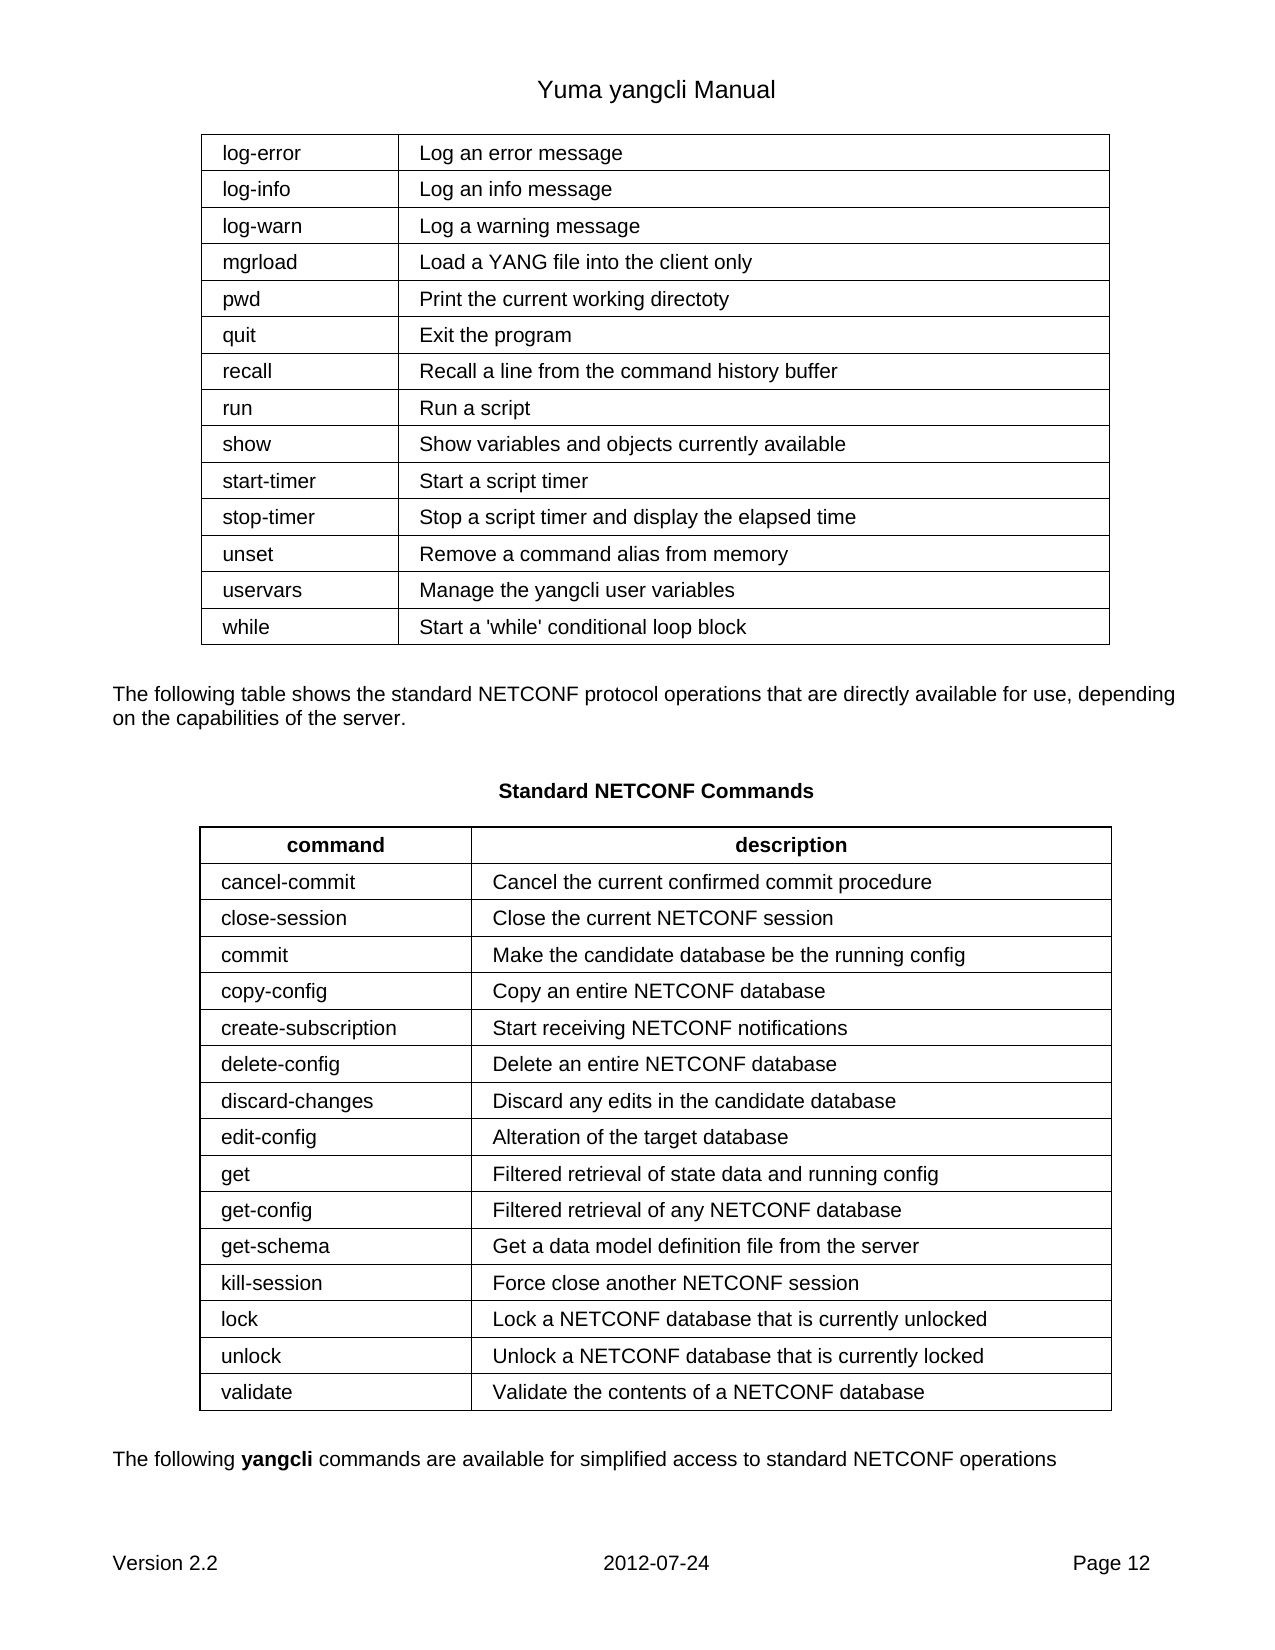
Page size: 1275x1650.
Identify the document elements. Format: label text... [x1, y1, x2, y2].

table_cell unset [202, 536, 398, 571]
table_cell Lock a NETCONF database that is currently unlocked [472, 1301, 1111, 1337]
table_cell show [202, 426, 398, 462]
table_cell Unlock a NETCONF database that is currently locked [472, 1338, 1111, 1373]
table_cell Show variables and objects currently available [399, 426, 1109, 462]
table_cell start-timer [202, 463, 398, 498]
table_cell Log an error message [399, 135, 1109, 170]
table_cell Remove a command alias from memory [399, 536, 1109, 571]
table_cell Run a script [399, 390, 1109, 425]
table_cell Copy an entire NETCONF database [472, 973, 1111, 1009]
table_cell discard-changes [201, 1083, 471, 1118]
table_cell Start a 'while' conditional loop block [399, 609, 1109, 644]
text The following table shows the standard NETCONF protocol operations that are directly available for use, depending on the capabilities of the server. [112, 682, 1200, 729]
table_cell Load a YANG file into the client only [399, 244, 1109, 279]
table_cell log-warn [202, 208, 398, 243]
table_cell unlock [201, 1338, 471, 1373]
table_cell Discard any edits in the candidate database [472, 1083, 1111, 1118]
table_cell edit-config [201, 1119, 471, 1154]
table_cell Get a data model definition file from the server [472, 1229, 1111, 1264]
table_cell close-session [201, 900, 471, 936]
table_cell get [201, 1156, 471, 1191]
table_cell mgrload [202, 244, 398, 279]
table_cell Make the candidate database be the running config [472, 937, 1111, 972]
table_cell pwd [202, 281, 398, 316]
table_cell Stop a script timer and display the elapsed time [399, 499, 1109, 535]
table_cell Start receiving NETCONF notifications [472, 1010, 1111, 1045]
table_cell Recall a line from the command history buffer [399, 354, 1109, 389]
table_cell quit [202, 317, 398, 352]
table_cell log-info [202, 171, 398, 207]
table_cell recall [202, 354, 398, 389]
table_cell stop-timer [202, 499, 398, 535]
table_cell Log an info message [399, 171, 1109, 207]
table_cell Filtered retrieval of state data and running config [472, 1156, 1111, 1191]
table_cell validate [201, 1374, 471, 1410]
table_cell cancel-commit [201, 864, 471, 899]
table_cell run [202, 390, 398, 425]
table_cell get-config [201, 1192, 471, 1227]
table_cell Filtered retrieval of any NETCONF database [472, 1192, 1111, 1227]
table_cell Print the current working directoty [399, 281, 1109, 316]
table_header description [472, 828, 1111, 863]
table_cell Close the current NETCONF session [472, 900, 1111, 936]
table_cell commit [201, 937, 471, 972]
table_cell Exit the program [399, 317, 1109, 352]
table_cell Validate the contents of a NETCONF database [472, 1374, 1111, 1410]
table_cell Manage the yangcli user variables [399, 572, 1109, 608]
table_cell Alteration of the target database [472, 1119, 1111, 1154]
table_cell Force close another NETCONF session [472, 1265, 1111, 1300]
table_cell Start a script timer [399, 463, 1109, 498]
table_cell get-schema [201, 1229, 471, 1264]
table_cell Cancel the current confirmed commit procedure [472, 864, 1111, 899]
table_cell kill-session [201, 1265, 471, 1300]
table_cell log-error [202, 135, 398, 170]
table_cell lock [201, 1301, 471, 1337]
table_cell while [202, 609, 398, 644]
subtitle Standard NETCONF Commands [127, 778, 1185, 802]
table_cell delete-config [201, 1046, 471, 1082]
table_cell Log a warning message [399, 208, 1109, 243]
table_cell copy-config [201, 973, 471, 1009]
table_cell create-subscription [201, 1010, 471, 1045]
table_cell uservars [202, 572, 398, 608]
text The following yangcli commands are available for simplified access to standard NETCONF operations [112, 1447, 1200, 1471]
table_header command [201, 828, 471, 863]
table_cell Delete an entire NETCONF database [472, 1046, 1111, 1082]
